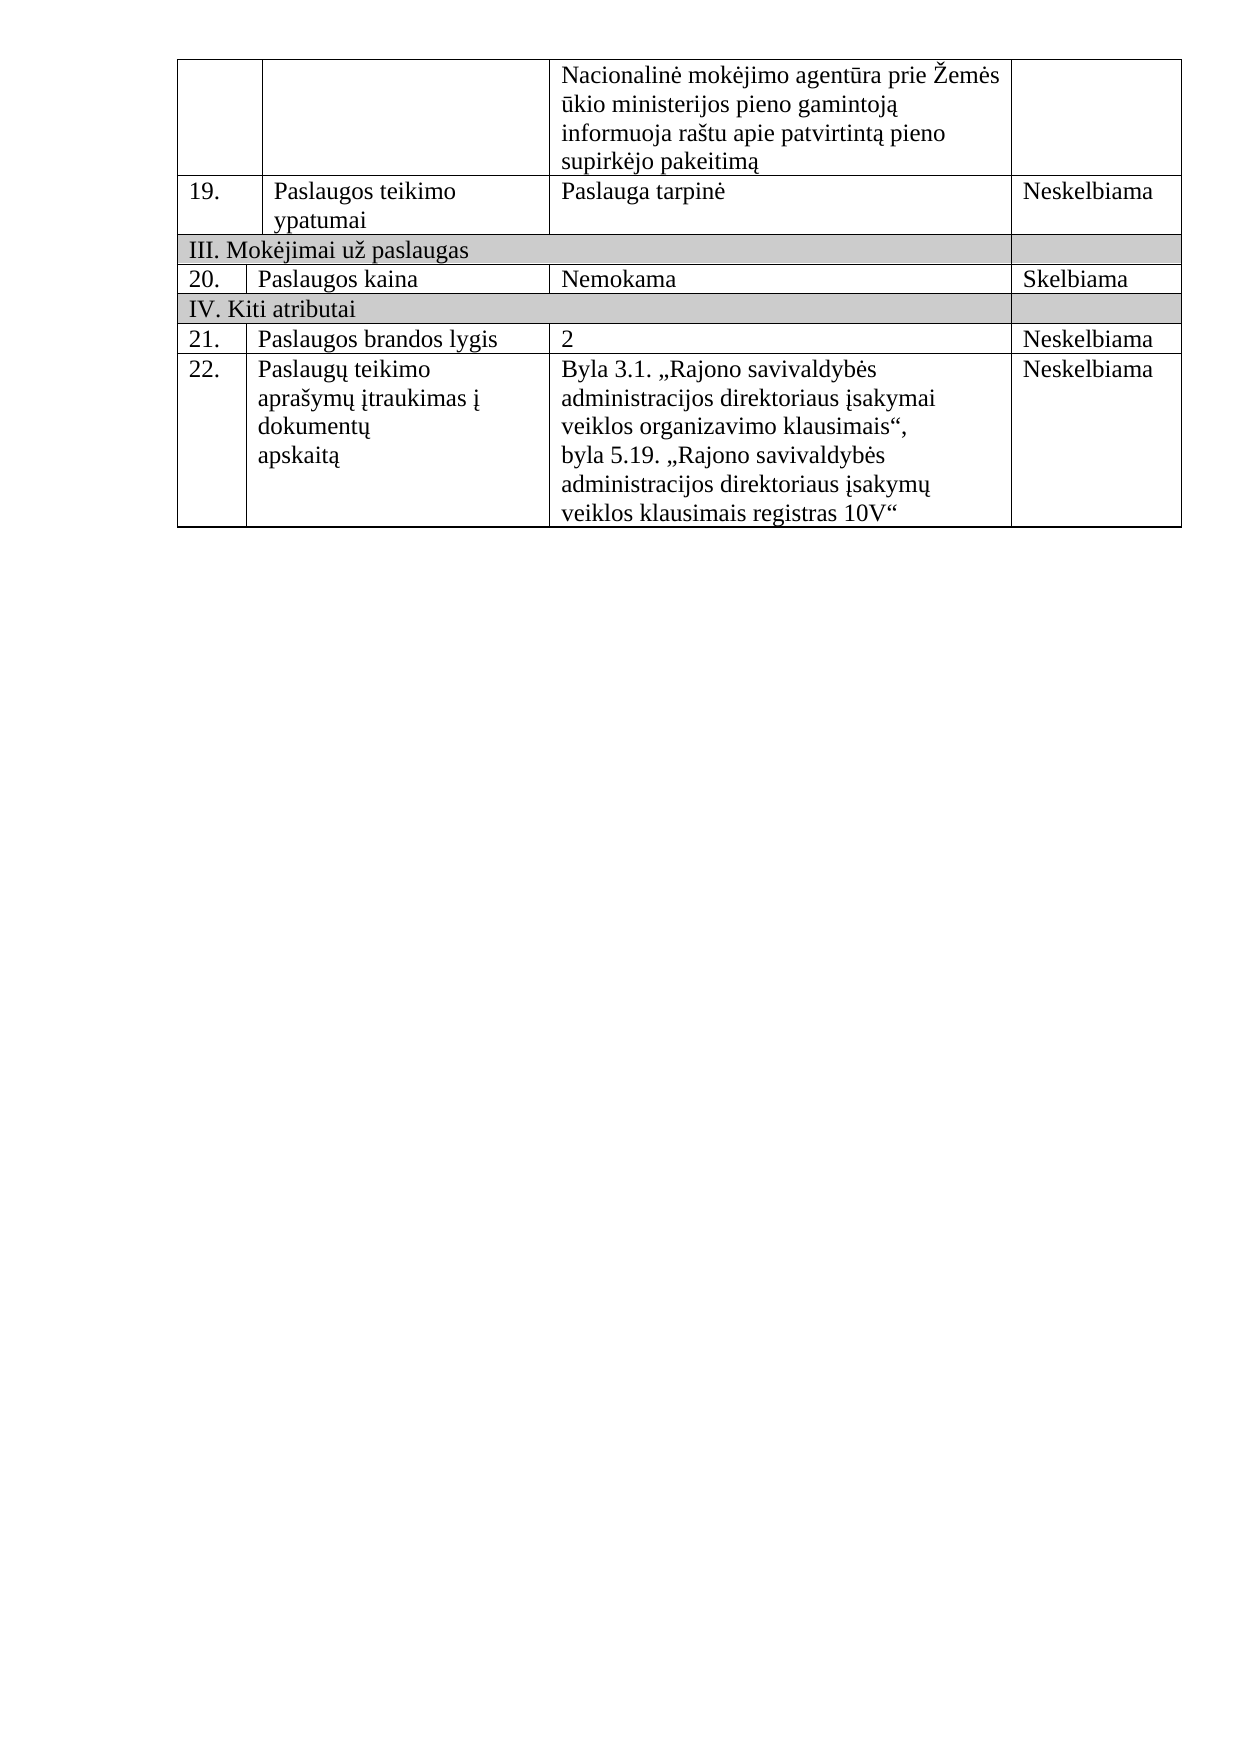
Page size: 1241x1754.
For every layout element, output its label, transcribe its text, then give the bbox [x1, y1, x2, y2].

table_cell Paslaugos teikimo ypatumai [263, 176, 549, 234]
table_cell [263, 60, 549, 175]
table_cell Paslaugų teikimo aprašymų įtraukimas į dokumentų apskaitą [247, 354, 549, 526]
table_cell 21. [178, 324, 246, 353]
table_cell 19. [178, 176, 262, 234]
table_cell Nacionalinė mokėjimo agentūra prie Žemės ūkio ministerijos pieno gamintoją informuoja raštu apie patvirtintą pieno supirkėjo pakeitimą [550, 60, 1011, 175]
table_cell [1012, 294, 1181, 323]
table_cell [1012, 60, 1181, 175]
table_cell 20. [178, 265, 246, 293]
table_cell 22. [178, 354, 246, 526]
table_cell IV. Kiti atributai [178, 294, 1011, 323]
table_cell Paslaugos kaina [247, 265, 549, 293]
table_cell III. Mokėjimai už paslaugas [178, 235, 1011, 263]
table_cell [178, 60, 262, 175]
table_cell Byla 3.1. „Rajono savivaldybės administracijos direktoriaus įsakymai veiklos organizavimo klausimais“, byla 5.19. „Rajono savivaldybės administracijos direktoriaus įsakymų veiklos klausimais registras 10V“ [550, 354, 1011, 526]
table_cell Neskelbiama [1012, 324, 1181, 353]
table_cell Nemokama [550, 265, 1011, 293]
table_cell 2 [550, 324, 1011, 353]
table_cell Paslaugos brandos lygis [247, 324, 549, 353]
table_cell Paslauga tarpinė [550, 176, 1011, 234]
table_cell Skelbiama [1012, 265, 1181, 293]
table_cell Neskelbiama [1012, 176, 1181, 234]
table_cell [1012, 235, 1181, 263]
table_cell Neskelbiama [1012, 354, 1181, 526]
